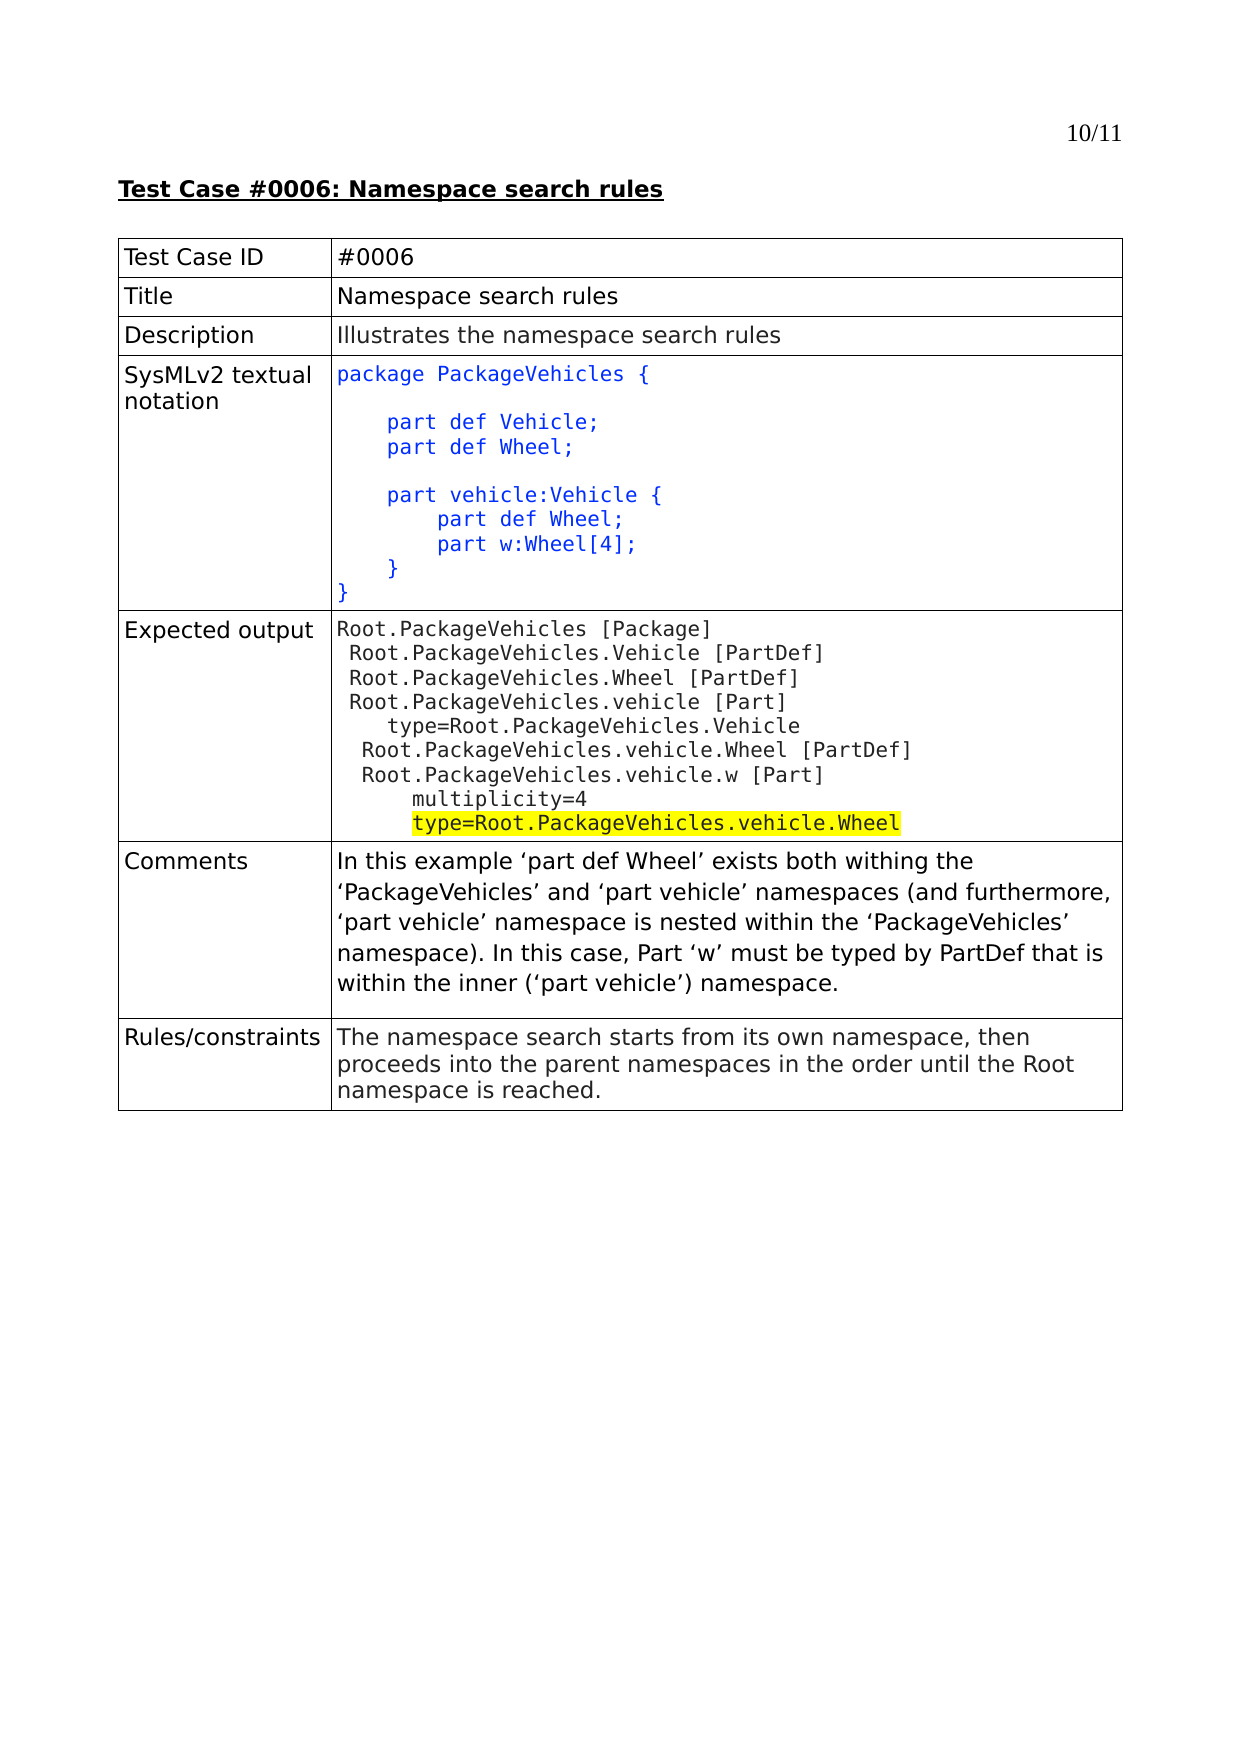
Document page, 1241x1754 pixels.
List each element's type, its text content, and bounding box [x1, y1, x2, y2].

table_cell Description [119, 317, 331, 355]
table_header Test Case ID [119, 239, 331, 277]
table_cell Namespace search rules [332, 278, 1122, 316]
table_cell Rules/constraints [119, 1019, 331, 1110]
table_cell The namespace search starts from its own namespace, then proceeds into the parent namespaces in the order until the Root namespace is reached. [332, 1019, 1122, 1110]
table_cell In this example ‘part def Wheel’ exists both withing the ‘PackageVehicles’ and ‘part vehicle’ namespaces (and furthermore, ‘part vehicle’ namespace is nested within the ‘PackageVehicles’ namespace). In this case, Part ‘w’ must be typed by PartDef that is within the inner (‘part vehicle’) namespace. [332, 842, 1122, 1017]
table_cell package PackageVehicles { part def Vehicle; part def Wheel; part vehicle:Vehicle { part def Wheel; part w:Wheel[4]; } } [332, 356, 1122, 610]
table_header #0006 [332, 239, 1122, 277]
table_cell SysMLv2 textual notation [119, 356, 331, 610]
text Test Case #0006: Namespace search rules [118, 176, 1122, 203]
table_cell Root.PackageVehicles [Package] Root.PackageVehicles.Vehicle [PartDef] Root.PackageVehicles.Wheel [PartDef] Root.PackageVehicles.vehicle [Part] type=Root.PackageVehicles.Vehicle Root.PackageVehicles.vehicle.Wheel [PartDef] Root.PackageVehicles.vehicle.w [Part] multiplicity=4 type=Root.PackageVehicles.vehicle.Wheel [332, 611, 1122, 841]
table_cell Title [119, 278, 331, 316]
table_cell Comments [119, 842, 331, 1017]
table_cell Expected output [119, 611, 331, 841]
table_cell Illustrates the namespace search rules [332, 317, 1122, 355]
